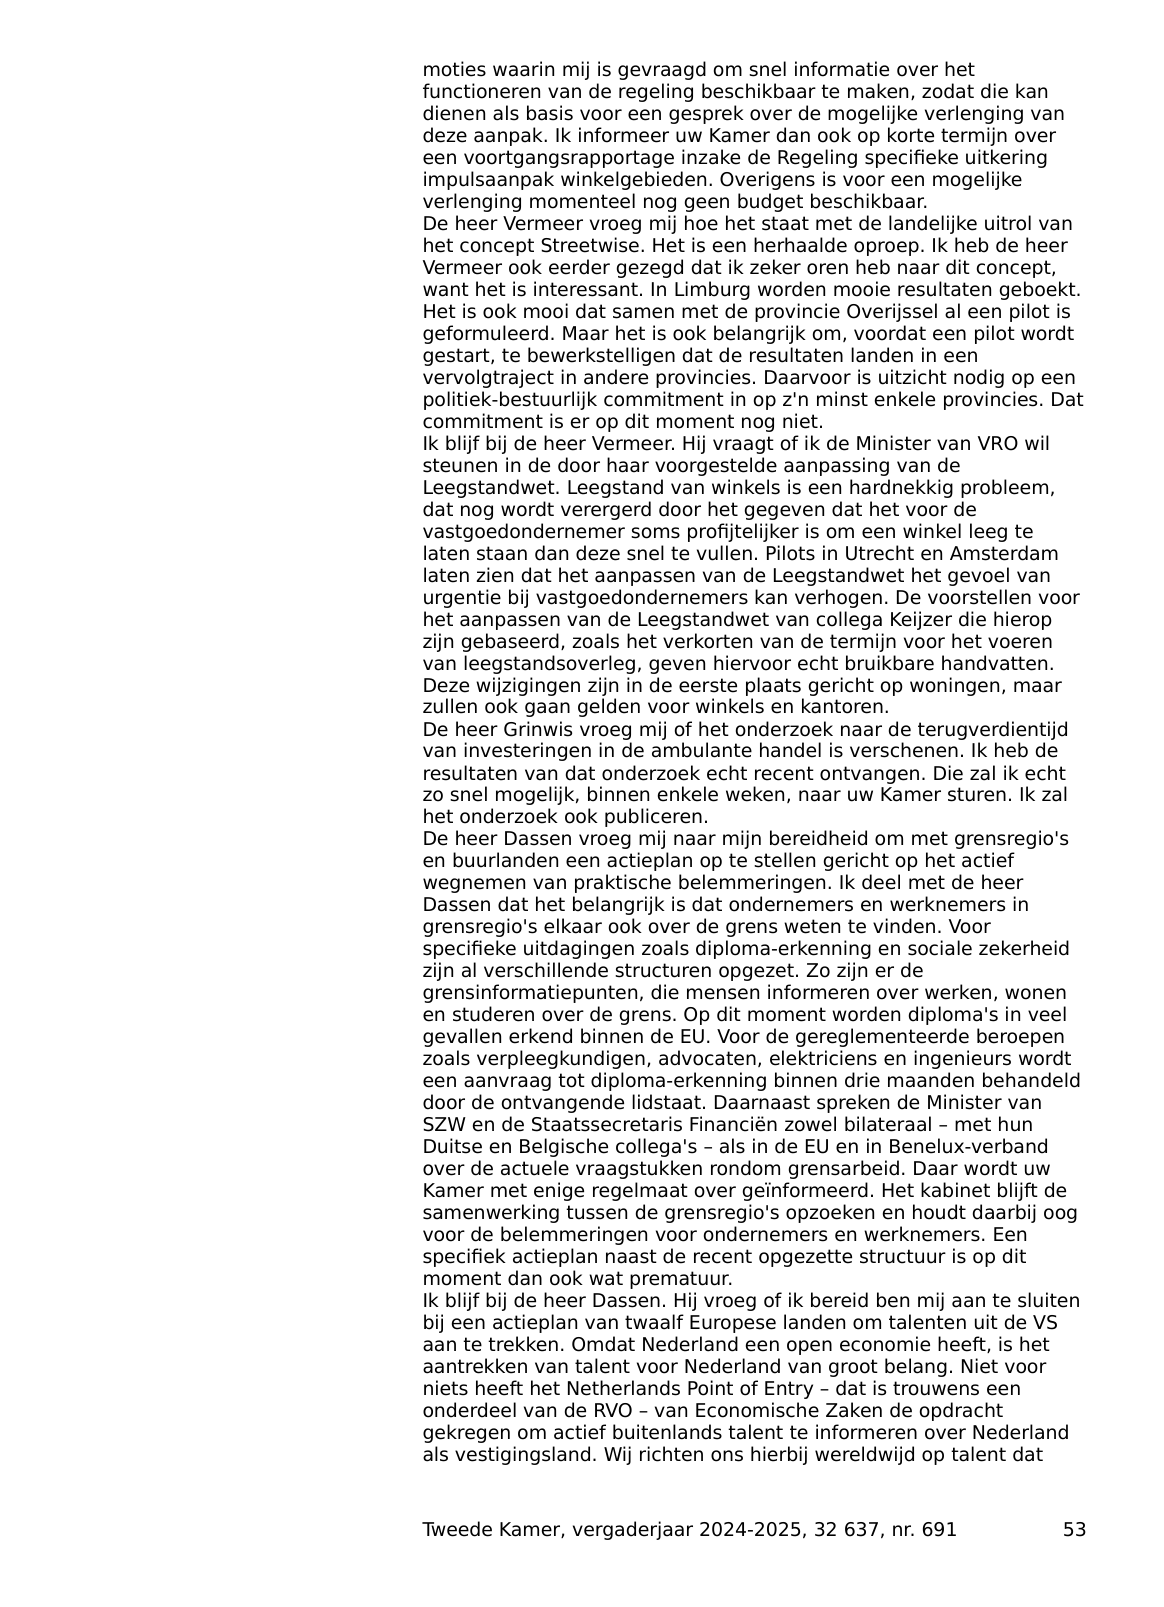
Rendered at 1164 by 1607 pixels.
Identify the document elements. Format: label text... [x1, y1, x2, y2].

text De heer Grinwis vroeg mij of het onderzoek naar de terugverdientijd van investeringen in de ambulante handel is verschenen. Ik heb de resultaten van dat onderzoek echt recent ontvangen. Die zal ik echt zo snel mogelijk, binnen enkele weken, naar uw Kamer sturen. Ik zal het onderzoek ook publiceren. [422, 718, 1087, 828]
text Ik blijf bij de heer Dassen. Hij vroeg of ik bereid ben mij aan te sluiten bij een actieplan van twaalf Europese landen om talenten uit de VS aan te trekken. Omdat Nederland een open economie heeft, is het aantrekken van talent voor Nederland van groot belang. Niet voor niets heeft het Netherlands Point of Entry – dat is trouwens een onderdeel van de RVO – van Economische Zaken de opdracht gekregen om actief buitenlands talent te informeren over Nederland als vestigingsland. Wij richten ons hierbij wereldwijd op talent dat [422, 1290, 1087, 1466]
text Ik blijf bij de heer Vermeer. Hij vraagt of ik de Minister van VRO wil steunen in de door haar voorgestelde aanpassing van de Leegstandwet. Leegstand van winkels is een hardnekkig probleem, dat nog wordt verergerd door het gegeven dat het voor de vastgoedondernemer soms profijtelijker is om een winkel leeg te laten staan dan deze snel te vullen. Pilots in Utrecht en Amsterdam laten zien dat het aanpassen van de Leegstandwet het gevoel van urgentie bij vastgoedondernemers kan verhogen. De voorstellen voor het aanpassen van de Leegstandwet van collega Keijzer die hierop zijn gebaseerd, zoals het verkorten van de termijn voor het voeren van leegstandsoverleg, geven hiervoor echt bruikbare handvatten. Deze wijzigingen zijn in de eerste plaats gericht op woningen, maar zullen ook gaan gelden voor winkels en kantoren. [422, 433, 1087, 718]
text De heer Vermeer vroeg mij hoe het staat met de landelijke uitrol van het concept Streetwise. Het is een herhaalde oproep. Ik heb de heer Vermeer ook eerder gezegd dat ik zeker oren heb naar dit concept, want het is interessant. In Limburg worden mooie resultaten geboekt. Het is ook mooi dat samen met de provincie Overijssel al een pilot is geformuleerd. Maar het is ook belangrijk om, voordat een pilot wordt gestart, te bewerkstelligen dat de resultaten landen in een vervolgtraject in andere provincies. Daarvoor is uitzicht nodig op een politiek-bestuurlijk commitment in op z'n minst enkele provincies. Dat commitment is er op dit moment nog niet. [422, 213, 1087, 433]
text De heer Dassen vroeg mij naar mijn bereidheid om met grensregio's en buurlanden een actieplan op te stellen gericht op het actief wegnemen van praktische belemmeringen. Ik deel met de heer Dassen dat het belangrijk is dat ondernemers en werknemers in grensregio's elkaar ook over de grens weten te vinden. Voor specifieke uitdagingen zoals diploma-erkenning en sociale zekerheid zijn al verschillende structuren opgezet. Zo zijn er de grensinformatiepunten, die mensen informeren over werken, wonen en studeren over de grens. Op dit moment worden diploma's in veel gevallen erkend binnen de EU. Voor de gereglementeerde beroepen zoals verpleegkundigen, advocaten, elektriciens en ingenieurs wordt een aanvraag tot diploma-erkenning binnen drie maanden behandeld door de ontvangende lidstaat. Daarnaast spreken de Minister van SZW en de Staatssecretaris Financiën zowel bilateraal – met hun Duitse en Belgische collega's – als in de EU en in Benelux-verband over de actuele vraagstukken rondom grensarbeid. Daar wordt uw Kamer met enige regelmaat over geïnformeerd. Het kabinet blijft de samenwerking tussen de grensregio's opzoeken en houdt daarbij oog voor de belemmeringen voor ondernemers en werknemers. Een specifiek actieplan naast de recent opgezette structuur is op dit moment dan ook wat prematuur. [422, 828, 1087, 1290]
text moties waarin mij is gevraagd om snel informatie over het functioneren van de regeling beschikbaar te maken, zodat die kan dienen als basis voor een gesprek over de mogelijke verlenging van deze aanpak. Ik informeer uw Kamer dan ook op korte termijn over een voortgangsrapportage inzake de Regeling specifieke uitkering impulsaanpak winkelgebieden. Overigens is voor een mogelijke verlenging momenteel nog geen budget beschikbaar. [422, 59, 1087, 213]
